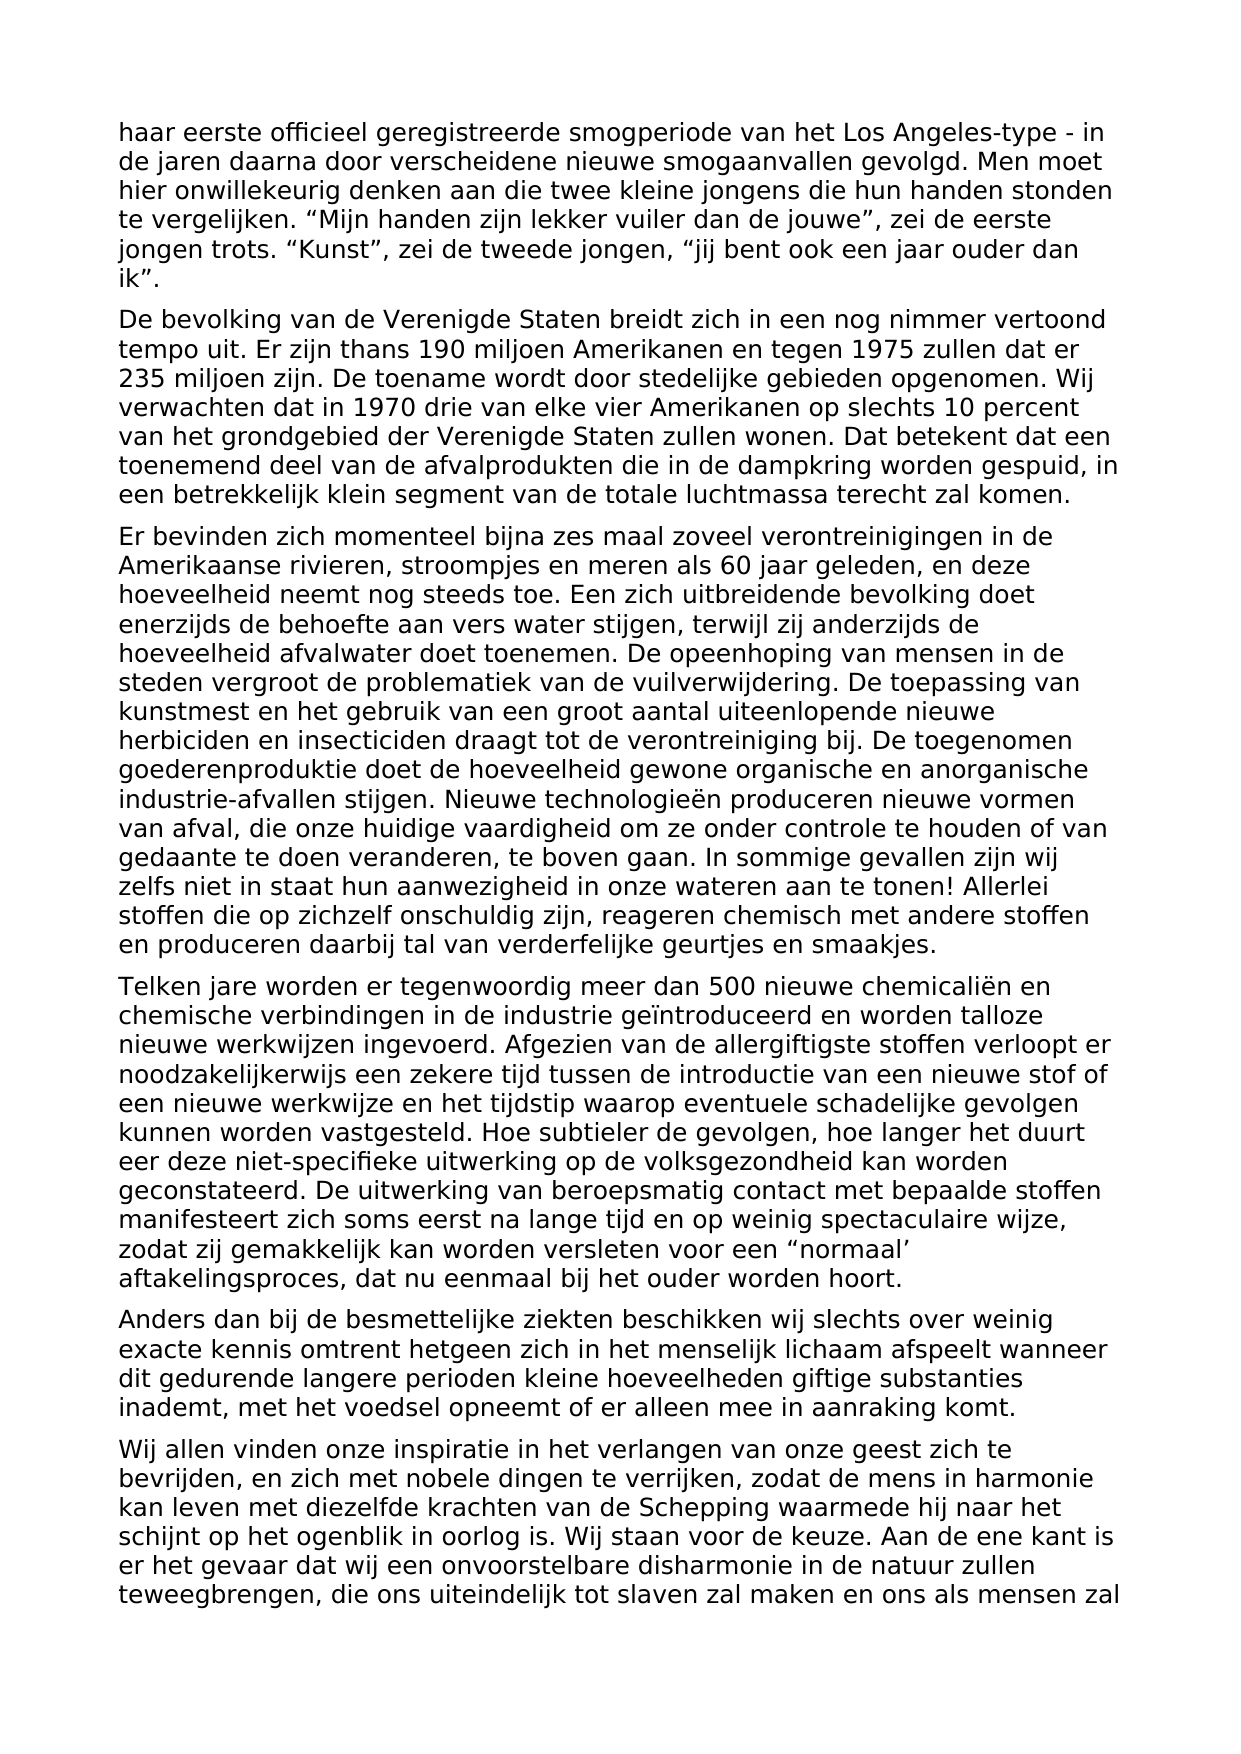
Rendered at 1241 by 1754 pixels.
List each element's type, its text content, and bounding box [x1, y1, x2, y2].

text Wij allen vinden onze inspiratie in het verlangen van onze geest zich te bevrijden, en zich met nobele dingen te verrijken, zodat de mens in harmonie kan leven met diezelfde krachten van de Schepping waarmede hij naar het schijnt op het ogenblik in oorlog is. Wij staan voor de keuze. Aan de ene kant is er het gevaar dat wij een onvoorstelbare disharmonie in de natuur zullen teweegbrengen, die ons uiteindelijk tot slaven zal maken en ons als mensen zal [118, 1435, 1122, 1610]
text De bevolking van de Verenigde Staten breidt zich in een nog nimmer vertoond tempo uit. Er zijn thans 190 miljoen Amerikanen en tegen 1975 zullen dat er 235 miljoen zijn. De toename wordt door stedelijke gebieden opgenomen. Wij verwachten dat in 1970 drie van elke vier Amerikanen op slechts 10 percent van het grondgebied der Verenigde Staten zullen wonen. Dat betekent dat een toenemend deel van de afvalprodukten die in de dampkring worden gespuid, in een betrekkelijk klein segment van de totale luchtmassa terecht zal komen. [118, 306, 1122, 510]
text Er bevinden zich momenteel bijna zes maal zoveel verontreinigingen in de Amerikaanse rivieren, stroompjes en meren als 60 jaar geleden, en deze hoeveelheid neemt nog steeds toe. Een zich uitbreidende bevolking doet enerzijds de behoefte aan vers water stijgen, terwijl zij anderzijds de hoeveelheid afvalwater doet toenemen. De opeenhoping van mensen in de steden vergroot de problematiek van de vuilverwijdering. De toepassing van kunstmest en het gebruik van een groot aantal uiteenlopende nieuwe herbiciden en insecticiden draagt tot de verontreiniging bij. De toegenomen goederenproduktie doet de hoeveelheid gewone organische en anorganische industrie-afvallen stijgen. Nieuwe technologieën produceren nieuwe vormen van afval, die onze huidige vaardigheid om ze onder controle te houden of van gedaante te doen veranderen, te boven gaan. In sommige gevallen zijn wij zelfs niet in staat hun aanwezigheid in onze wateren aan te tonen! Allerlei stoffen die op zichzelf onschuldig zijn, reageren chemisch met andere stoffen en produceren daarbij tal van verderfelijke geurtjes en smaakjes. [118, 522, 1122, 960]
text haar eerste officieel geregistreerde smogperiode van het Los Angeles-type - in de jaren daarna door verscheidene nieuwe smogaanvallen gevolgd. Men moet hier onwillekeurig denken aan die twee kleine jongens die hun handen stonden te vergelijken. “Mijn handen zijn lekker vuiler dan de jouwe”, zei de eerste jongen trots. “Kunst”, zei de tweede jongen, “jij bent ook een jaar ouder dan ik”. [118, 118, 1122, 293]
text Telken jare worden er tegenwoordig meer dan 500 nieuwe chemicaliën en chemische verbindingen in de industrie geïntroduceerd en worden talloze nieuwe werkwijzen ingevoerd. Afgezien van de allergiftigste stoffen verloopt er noodzakelijkerwijs een zekere tijd tussen de introductie van een nieuwe stof of een nieuwe werkwijze en het tijdstip waarop eventuele schadelijke gevolgen kunnen worden vastgesteld. Hoe subtieler de gevolgen, hoe langer het duurt eer deze niet-specifieke uitwerking op de volksgezondheid kan worden geconstateerd. De uitwerking van beroepsmatig contact met bepaalde stoffen manifesteert zich soms eerst na lange tijd en op weinig spectaculaire wijze, zodat zij gemakkelijk kan worden versleten voor een “normaal’ aftakelingsproces, dat nu eenmaal bij het ouder worden hoort. [118, 972, 1122, 1293]
text Anders dan bij de besmettelijke ziekten beschikken wij slechts over weinig exacte kennis omtrent hetgeen zich in het menselijk lichaam afspeelt wanneer dit gedurende langere perioden kleine hoeveelheden giftige substanties inademt, met het voedsel opneemt of er alleen mee in aanraking komt. [118, 1306, 1122, 1422]
